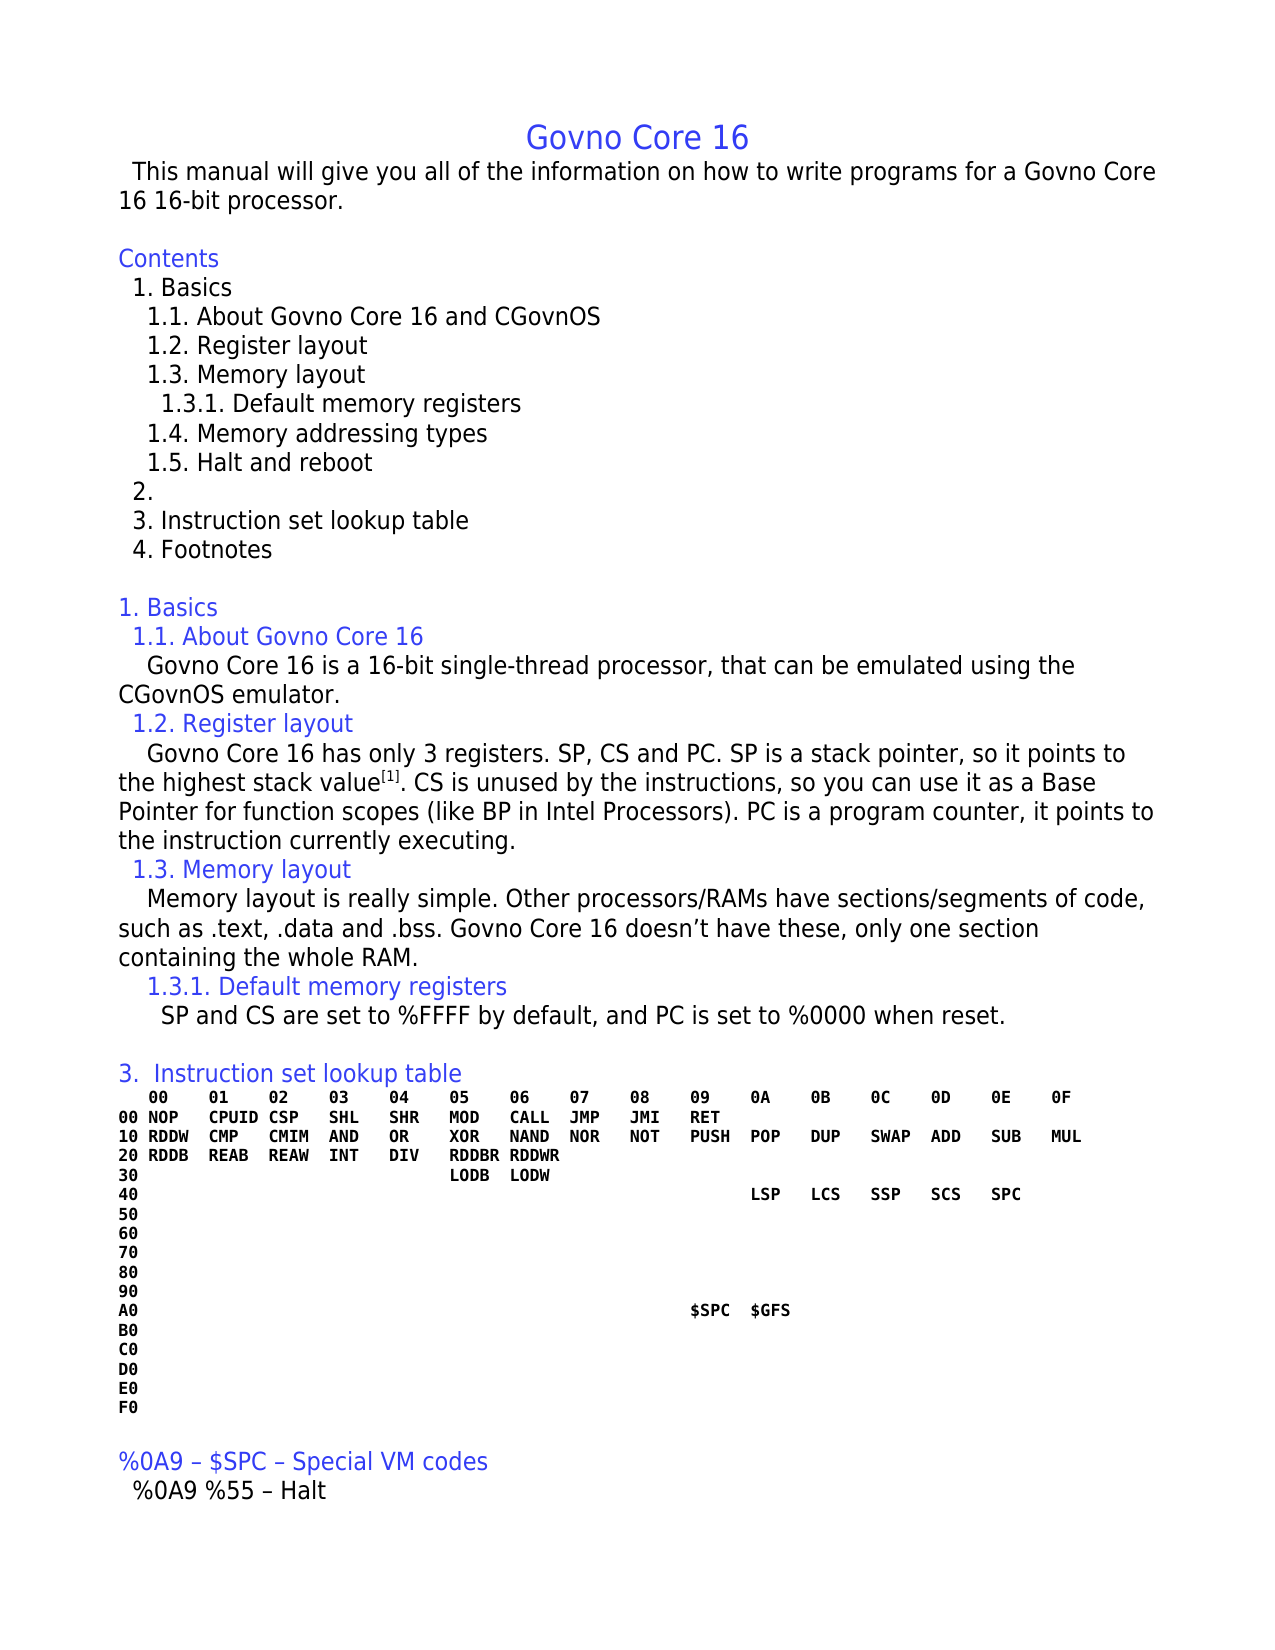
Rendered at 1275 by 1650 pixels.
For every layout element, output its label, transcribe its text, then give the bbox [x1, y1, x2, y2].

text 50 [118, 1204, 1157, 1224]
text SP and CS are set to %FFFF by default, and PC is set to %0000 when reset. [118, 1001, 1157, 1031]
text 1.3.1. Default memory registers [118, 972, 1157, 1001]
text %0A9 – $SPC – Special VM codes [118, 1447, 1157, 1476]
text F0 [118, 1398, 1157, 1417]
text 2. [118, 477, 1157, 506]
text 1. Basics [118, 593, 1157, 622]
text This manual will give you all of the information on how to write programs for a Govno Core 16 16-bit processor. [118, 157, 1157, 215]
text 80 [118, 1262, 1157, 1282]
text 1.4. Memory addressing types [118, 419, 1157, 448]
text 1. Basics [118, 273, 1157, 302]
text E0 [118, 1379, 1157, 1398]
text 00 NOP CPUID CSP SHL SHR MOD CALL JMP JMI RET [118, 1107, 1157, 1127]
text C0 [118, 1340, 1157, 1359]
text B0 [118, 1321, 1157, 1340]
text 1.3. Memory layout [118, 360, 1157, 389]
text Govno Core 16 has only 3 registers. SP, CS and PC. SP is a stack pointer, so it points to the highest stack value[1]. CS is unused by the instructions, so you can use it as a Base Pointer for function scopes (like BP in Intel Processors). PC is a program counter, it points to the instruction currently executing. [118, 739, 1157, 856]
text 3. Instruction set lookup table [118, 1059, 1157, 1088]
text 1.2. Register layout [118, 331, 1157, 360]
text 10 RDDW CMP CMIM AND OR XOR NAND NOR NOT PUSH POP DUP SWAP ADD SUB MUL [118, 1127, 1157, 1146]
text 40 LSP LCS SSP SCS SPC [118, 1185, 1157, 1204]
text Govno Core 16 is a 16-bit single-thread processor, that can be emulated using the CGovnOS emulator. [118, 651, 1157, 710]
text 1.5. Halt and reboot [118, 448, 1157, 477]
text %0A9 %55 – Halt [118, 1476, 1157, 1505]
text 1.1. About Govno Core 16 [118, 622, 1157, 651]
text 60 [118, 1224, 1157, 1243]
text D0 [118, 1359, 1157, 1379]
text Govno Core 16 [118, 118, 1157, 157]
text 20 RDDB REAB REAW INT DIV RDDBR RDDWR [118, 1146, 1157, 1166]
text 1.3. Memory layout [118, 856, 1157, 885]
text 1.1. About Govno Core 16 and CGovnOS [118, 302, 1157, 331]
text 90 [118, 1282, 1157, 1301]
text Memory layout is really simple. Other processors/RAMs have sections/segments of code, such as .text, .data and .bss. Govno Core 16 doesn’t have these, only one section containing the whole RAM. [118, 885, 1157, 972]
text A0 $SPC $GFS [118, 1301, 1157, 1321]
text 00 01 02 03 04 05 06 07 08 09 0A 0B 0C 0D 0E 0F [118, 1088, 1157, 1107]
text 3. Instruction set lookup table [118, 506, 1157, 535]
text Contents [118, 244, 1157, 273]
text 30 LODB LODW [118, 1166, 1157, 1185]
text 70 [118, 1243, 1157, 1262]
text 1.2. Register layout [118, 710, 1157, 739]
text 4. Footnotes [118, 535, 1157, 564]
text 1.3.1. Default memory registers [118, 389, 1157, 419]
